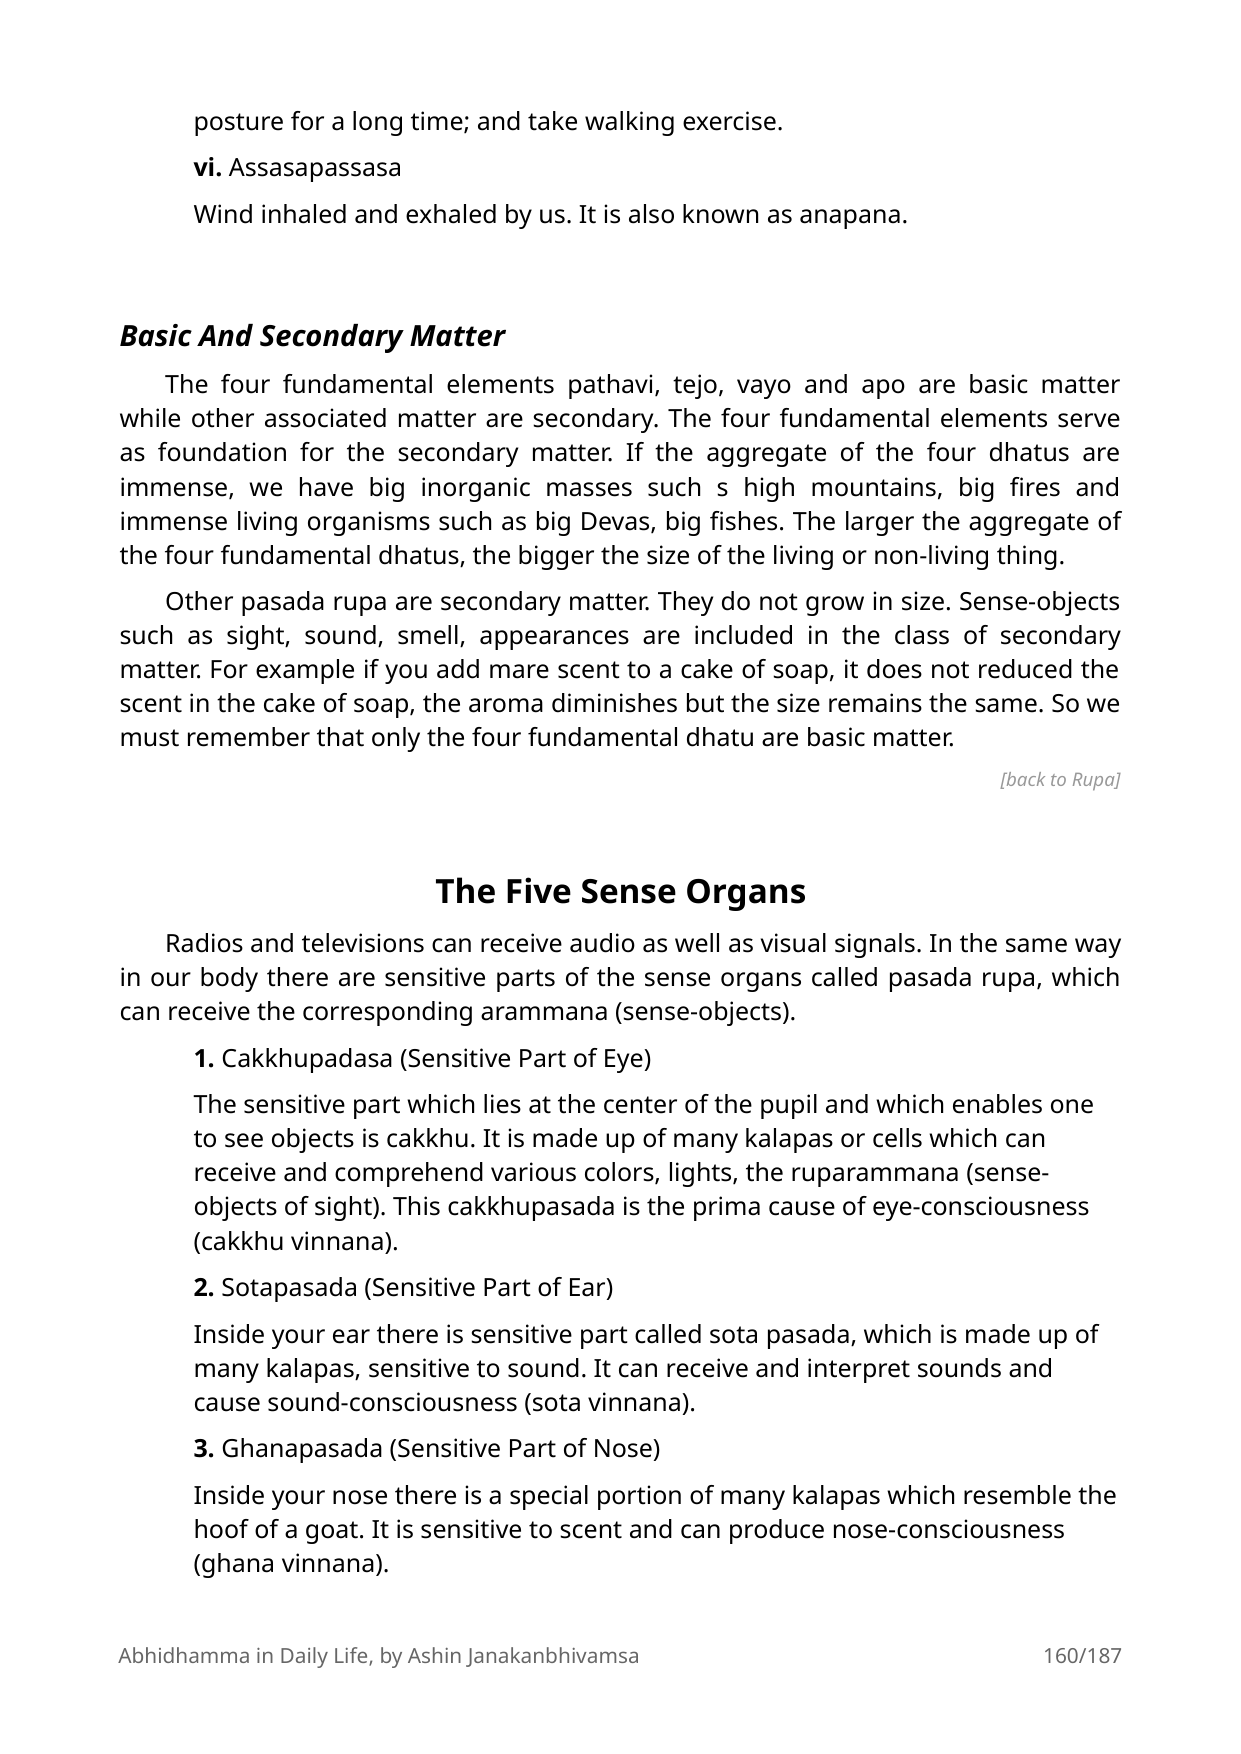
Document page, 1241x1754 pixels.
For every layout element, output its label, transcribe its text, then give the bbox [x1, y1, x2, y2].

text [back to Rupa] [119, 767, 1122, 792]
text The four fundamental elements pathavi, tejo, vayo and apo are basic matter while other associated matter are secondary. The four fundamental elements serve as foundation for the secondary matter. If the aggregate of the four dhatus are immense, we have big inorganic masses such s high mountains, big fires and immense living organisms such as big Devas, big fishes. The larger the aggregate of the four fundamental dhatus, the bigger the size of the living or non-living thing. [119, 367, 1122, 571]
text Wind inhaled and exhaled by us. It is also known as anapana. [193, 197, 1122, 231]
text Inside your nose there is a special portion of many kalapas which resemble the hoof of a goat. It is sensitive to scent and can produce nose-consciousness (ghana vinnana). [193, 1477, 1122, 1580]
text The sensitive part which lies at the center of the pupil and which enables one to see objects is cakkhu. It is made up of many kalapas or cells which can receive and comprehend various colors, lights, the ruparammana (sense-objects of sight). This cakkhupasada is the prima cause of eye-consciousness (cakkhu vinnana). [193, 1087, 1122, 1257]
text 1. Cakkhupadasa (Sensitive Part of Eye) [193, 1040, 1122, 1074]
text Radios and televisions can receive audio as well as visual signals. In the same way in our body there are sensitive parts of the sense organs called pasada rupa, which can receive the corresponding arammana (sense-objects). [119, 926, 1122, 1028]
subtitle Basic And Secondary Matter [119, 315, 1122, 354]
text posture for a long time; and take walking exercise. [193, 103, 1122, 138]
text 3. Ghanapasada (Sensitive Part of Nose) [193, 1431, 1122, 1465]
text Other pasada rupa are secondary matter. They do not grow in size. Sense-objects such as sight, sound, smell, appearances are included in the class of secondary matter. For example if you add mare scent to a cake of soap, it does not reduced the scent in the cake of soap, the aroma diminishes but the size remains the same. So we must remember that only the four fundamental dhatu are basic matter. [119, 584, 1122, 754]
text vi. Assasapassasa [193, 150, 1122, 184]
subtitle The Five Sense Organs [119, 868, 1122, 913]
text 2. Sotapasada (Sensitive Part of Ear) [193, 1270, 1122, 1304]
text Inside your ear there is sensitive part called sota pasada, which is made up of many kalapas, sensitive to sound. It can receive and interpret sounds and cause sound-consciousness (sota vinnana). [193, 1316, 1122, 1418]
